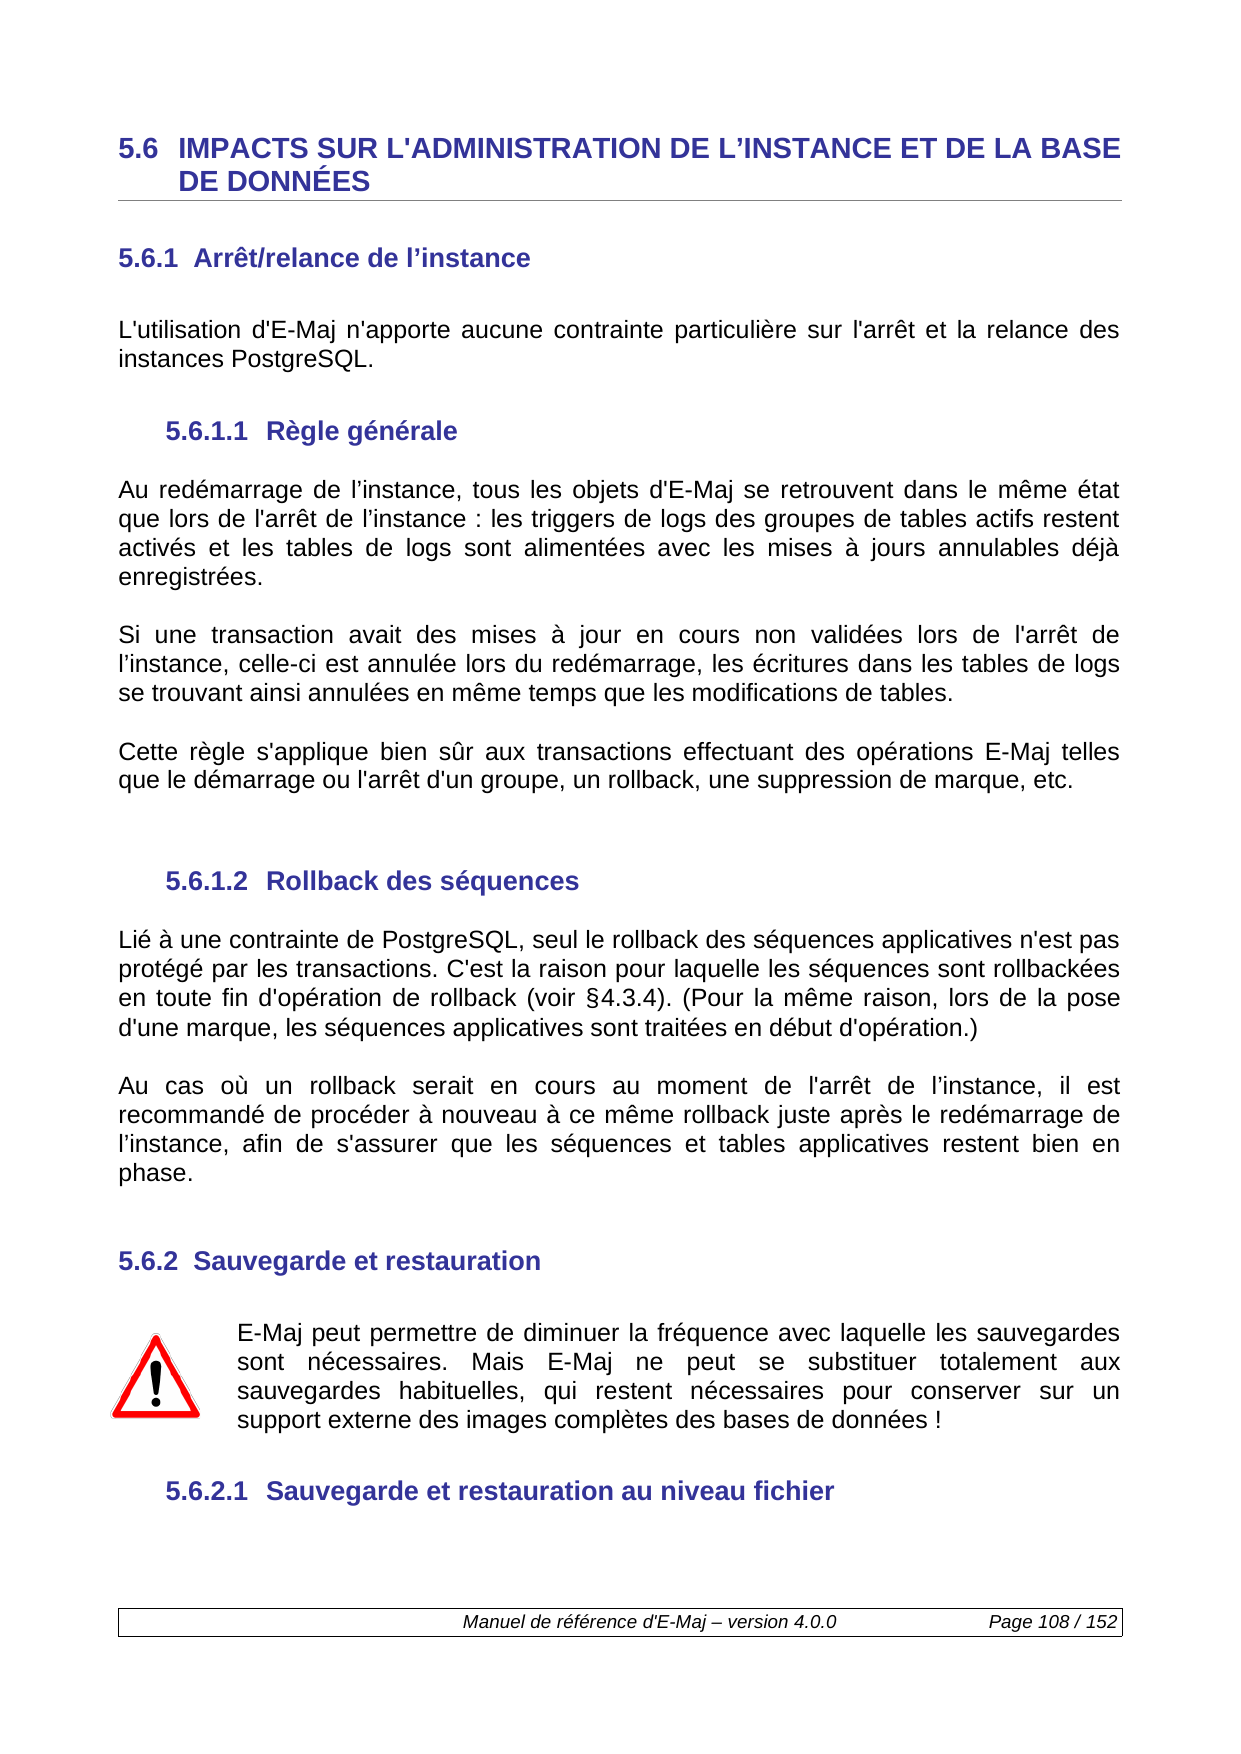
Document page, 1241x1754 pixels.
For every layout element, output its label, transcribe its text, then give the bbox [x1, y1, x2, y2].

text Lié à une contrainte de PostgreSQL, seul le rollback des séquences applicatives n'est pas protégé par les transactions. C'est la raison pour laquelle les séquences sont rollbackées en toute fin d'opération de rollback (voir §4.3.4). (Pour la même raison, lors de la pose d'une marque, les séquences applicatives sont traitées en début d'opération.) [118, 925, 1122, 1041]
text E-Maj peut permettre de diminuer la fréquence avec laquelle les sauvegardes sont nécessaires. Mais E-Maj ne peut se substituer totalement aux sauvegardes habituelles, qui restent nécessaires pour conserver sur un support externe des images complètes des bases de données ! [237, 1317, 1122, 1434]
subtitle Sauvegarde et restauration au niveau fichier [165, 1475, 1122, 1506]
subtitle Règle générale [165, 415, 1122, 446]
subtitle Arrêt/relance de l’instance [118, 242, 1122, 273]
text Cette règle s'applique bien sûr aux transactions effectuant des opérations E-Maj telles que le démarrage ou l'arrêt d'un groupe, un rollback, une suppression de marque, etc. [118, 736, 1122, 794]
subtitle Sauvegarde et restauration [118, 1245, 1122, 1276]
subtitle Impacts sur l'administration de l’instance et de la base de données [118, 131, 1122, 200]
subtitle Rollback des séquences [165, 865, 1122, 896]
text L'utilisation d'E-Maj n'apporte aucune contrainte particulière sur l'arrêt et la relance des instances PostgreSQL. [118, 315, 1122, 373]
text Si une transaction avait des mises à jour en cours non validées lors de l'arrêt de l’instance, celle-ci est annulée lors du redémarrage, les écritures dans les tables de logs se trouvant ainsi annulées en même temps que les modifications de tables. [118, 620, 1122, 707]
picture [110, 1333, 201, 1419]
text Au cas où un rollback serait en cours au moment de l'arrêt de l’instance, il est recommandé de procéder à nouveau à ce même rollback juste après le redémarrage de l’instance, afin de s'assurer que les séquences et tables applicatives restent bien en phase. [118, 1071, 1122, 1187]
text Au redémarrage de l’instance, tous les objets d'E-Maj se retrouvent dans le même état que lors de l'arrêt de l’instance : les triggers de logs des groupes de tables actifs restent activés et les tables de logs sont alimentées avec les mises à jours annulables déjà enregistrées. [118, 475, 1122, 591]
